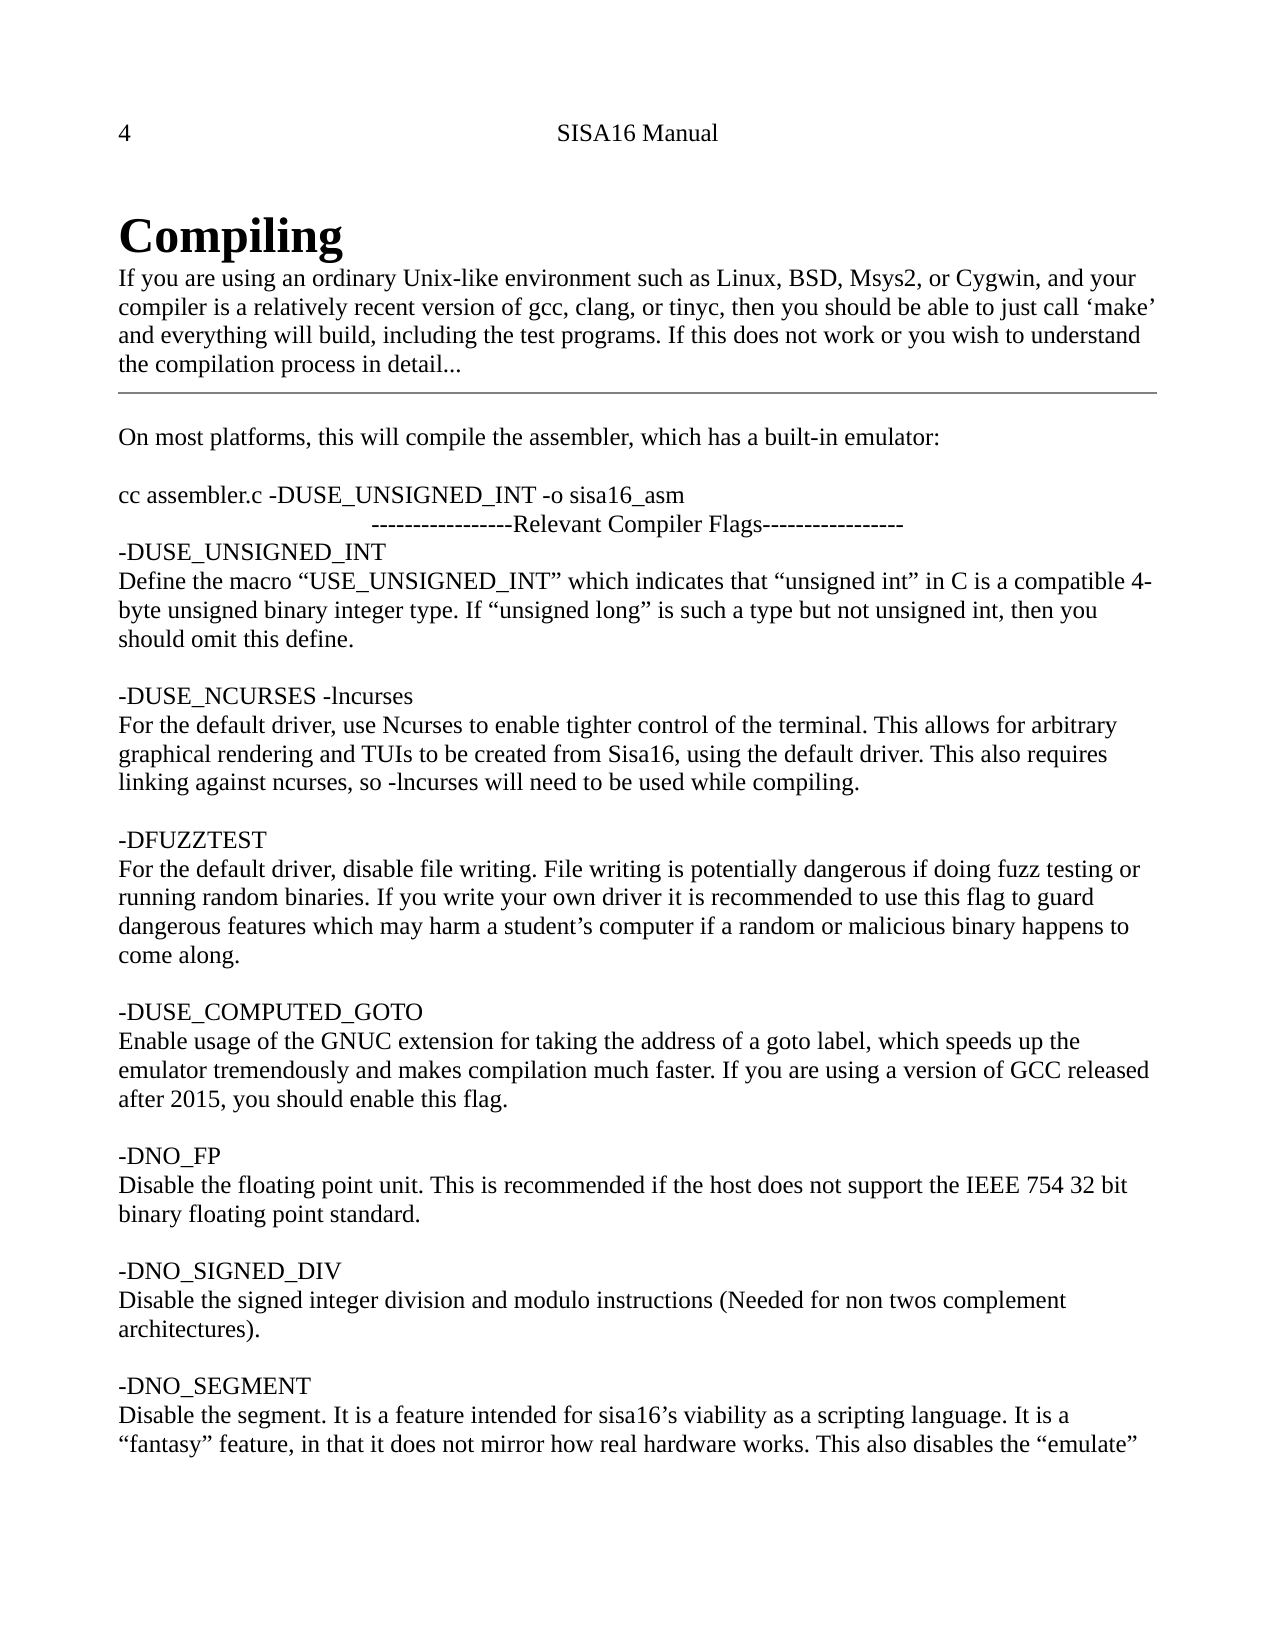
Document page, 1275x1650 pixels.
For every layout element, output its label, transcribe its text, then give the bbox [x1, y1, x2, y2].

text Disable the signed integer division and modulo instructions (Needed for non twos complement architectures). [118, 1285, 1157, 1342]
text -DUSE_COMPUTED_GOTO [118, 997, 1157, 1026]
text If you are using an ordinary Unix-like environment such as Linux, BSD, Msys2, or Cygwin, and your compiler is a relatively recent version of gcc, clang, or tinyc, then you should be able to just call ‘make’ and everything will build, including the test programs. If this does not work or you wish to understand the compilation process in detail... [118, 263, 1157, 378]
text -DUSE_NCURSES -lncurses [118, 681, 1157, 710]
text Define the macro “USE_UNSIGNED_INT” which indicates that “unsigned int” in C is a compatible 4-byte unsigned binary integer type. If “unsigned long” is such a type but not unsigned int, then you should omit this define. [118, 566, 1157, 652]
text Enable usage of the GNUC extension for taking the address of a goto label, which speeds up the emulator tremendously and makes compilation much faster. If you are using a version of GCC released after 2015, you should enable this flag. [118, 1026, 1157, 1112]
text cc assembler.c -DUSE_UNSIGNED_INT -o sisa16_asm [118, 480, 1157, 509]
text For the default driver, use Ncurses to enable tighter control of the terminal. This allows for arbitrary graphical rendering and TUIs to be created from Sisa16, using the default driver. This also requires linking against ncurses, so -lncurses will need to be used while compiling. [118, 710, 1157, 796]
text -DUSE_UNSIGNED_INT [118, 537, 1157, 566]
text For the default driver, disable file writing. File writing is potentially dangerous if doing fuzz testing or running random binaries. If you write your own driver it is recommended to use this flag to guard dangerous features which may harm a student’s computer if a random or malicious binary happens to come along. [118, 854, 1157, 969]
text -DNO_SEGMENT [118, 1371, 1157, 1400]
text -DNO_FP [118, 1141, 1157, 1170]
text Disable the floating point unit. This is recommended if the host does not support the IEEE 754 32 bit binary floating point standard. [118, 1170, 1157, 1227]
text Compiling [118, 206, 1157, 263]
text -DFUZZTEST [118, 825, 1157, 854]
text Disable the segment. It is a feature intended for sisa16’s viability as a scripting language. It is a “fantasy” feature, in that it does not mirror how real hardware works. This also disables the “emulate” [118, 1400, 1157, 1457]
text -----------------Relevant Compiler Flags----------------- [118, 509, 1157, 537]
text -DNO_SIGNED_DIV [118, 1256, 1157, 1285]
text On most platforms, this will compile the assembler, which has a built-in emulator: [118, 422, 1157, 451]
